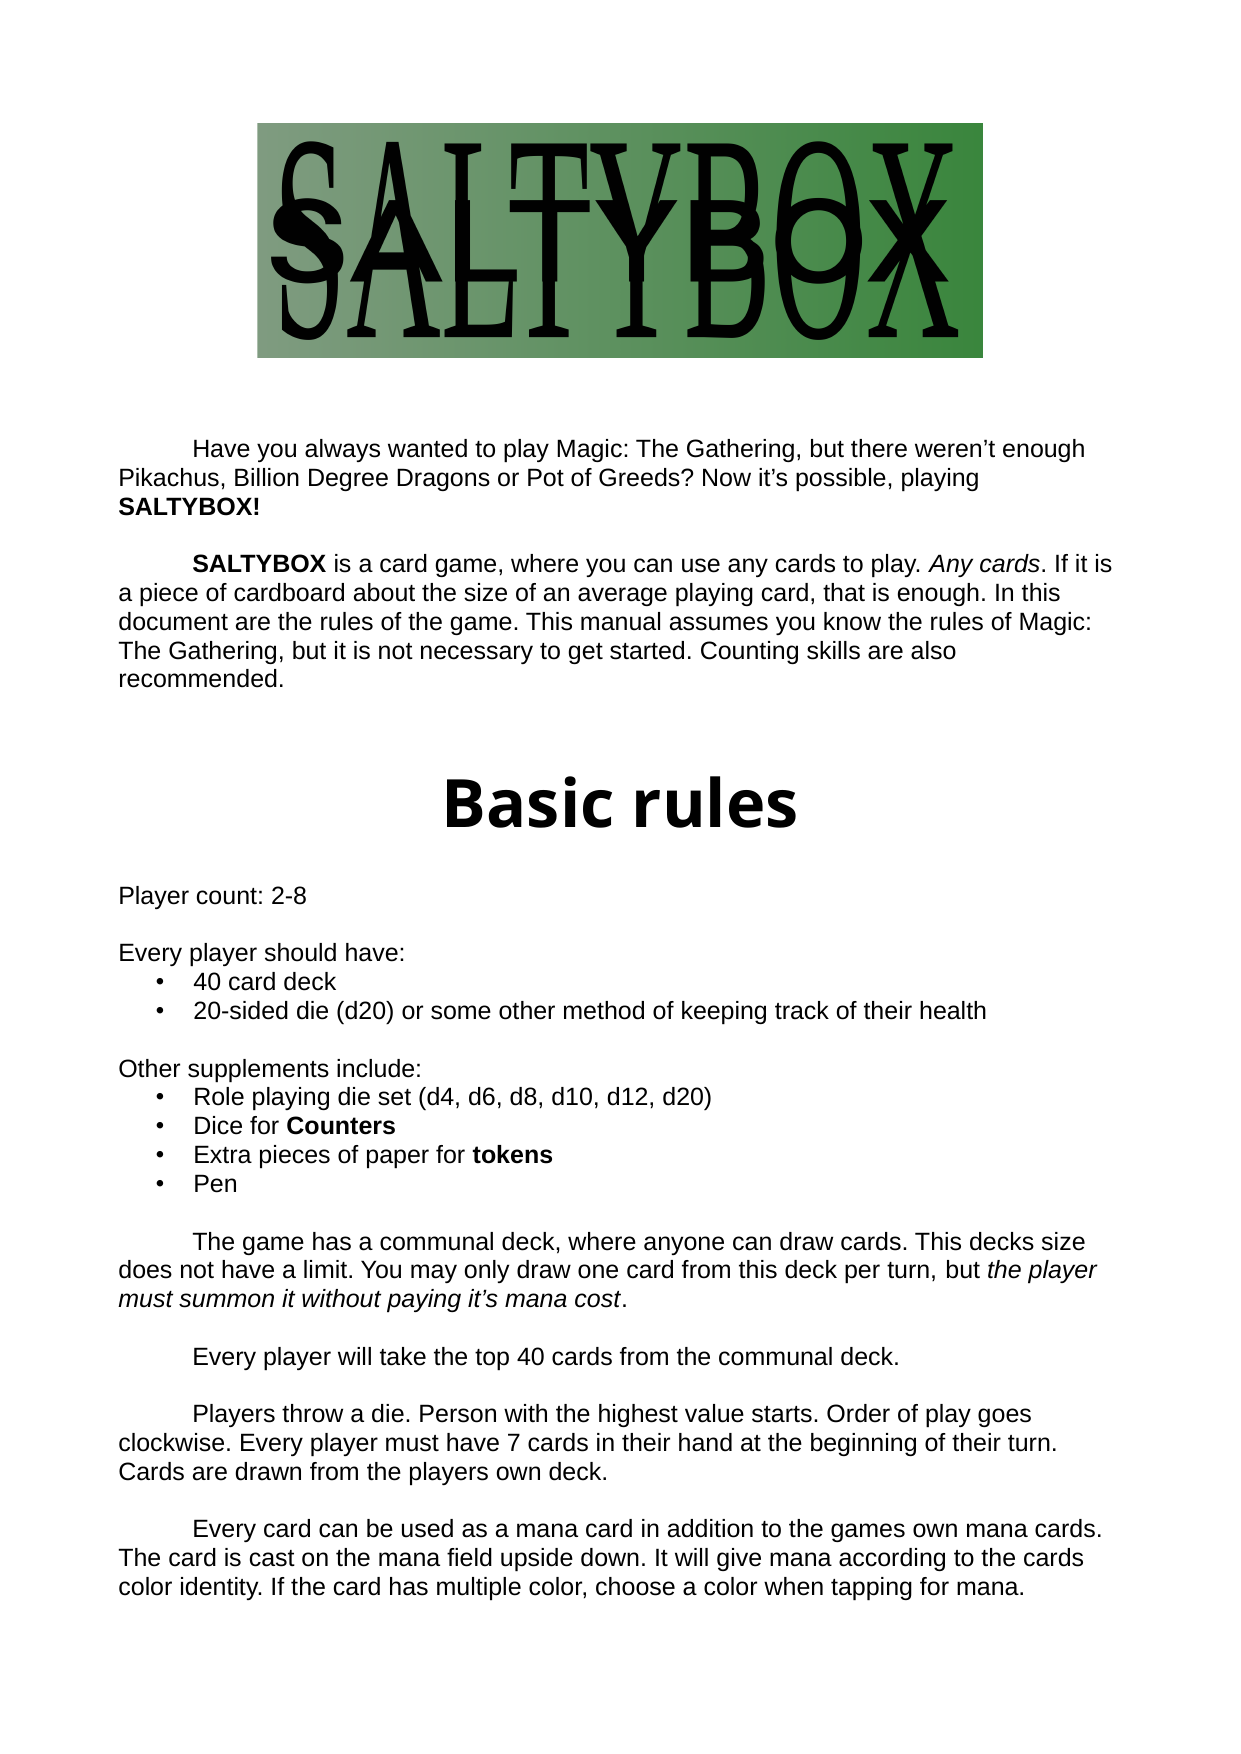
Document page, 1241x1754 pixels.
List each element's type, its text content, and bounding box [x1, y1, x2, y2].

text Have you always wanted to play Magic: The Gathering, but there weren’t enough Pikachus, Billion Degree Dragons or Pot of Greeds? Now it’s possible, playing SALTYBOX! [118, 434, 1122, 521]
picture [257, 123, 983, 358]
text SALTYBOX is a card game, where you can use any cards to play. Any cards. If it is a piece of cardboard about the size of an average playing card, that is enough. In this document are the rules of the game. This manual assumes you know the rules of Magic: The Gathering, but it is not necessary to get started. Counting skills are also recommended. [118, 549, 1122, 693]
list Role playing die set (d4, d6, d8, d10, d12, d20) [156, 1082, 1122, 1111]
list Extra pieces of paper for tokens [156, 1140, 1122, 1169]
text Every card can be used as a mana card in addition to the games own mana cards. The card is cast on the mana field upside down. It will give mana according to the cards color identity. If the card has multiple color, choose a color when tapping for mana. [118, 1514, 1122, 1600]
list Dice for Counters [156, 1111, 1122, 1140]
text Players throw a die. Person with the highest value starts. Order of play goes clockwise. Every player must have 7 cards in their hand at the beginning of their turn. Cards are drawn from the players own deck. [118, 1399, 1122, 1485]
text Every player will take the top 40 cards from the communal deck. [118, 1341, 1122, 1370]
list 20-sided die (d20) or some other method of keeping track of their health [156, 996, 1122, 1025]
text The game has a communal deck, where anyone can draw cards. This decks size does not have a limit. You may only draw one card from this deck per turn, but the player must summon it without paying it’s mana cost. [118, 1226, 1122, 1313]
text Player count: 2-8 [118, 881, 1122, 909]
list 40 card deck [156, 967, 1122, 996]
list Pen [156, 1169, 1122, 1198]
text Basic rules [118, 756, 1122, 847]
text Other supplements include: [118, 1053, 1122, 1082]
text Every player should have: [118, 938, 1122, 967]
